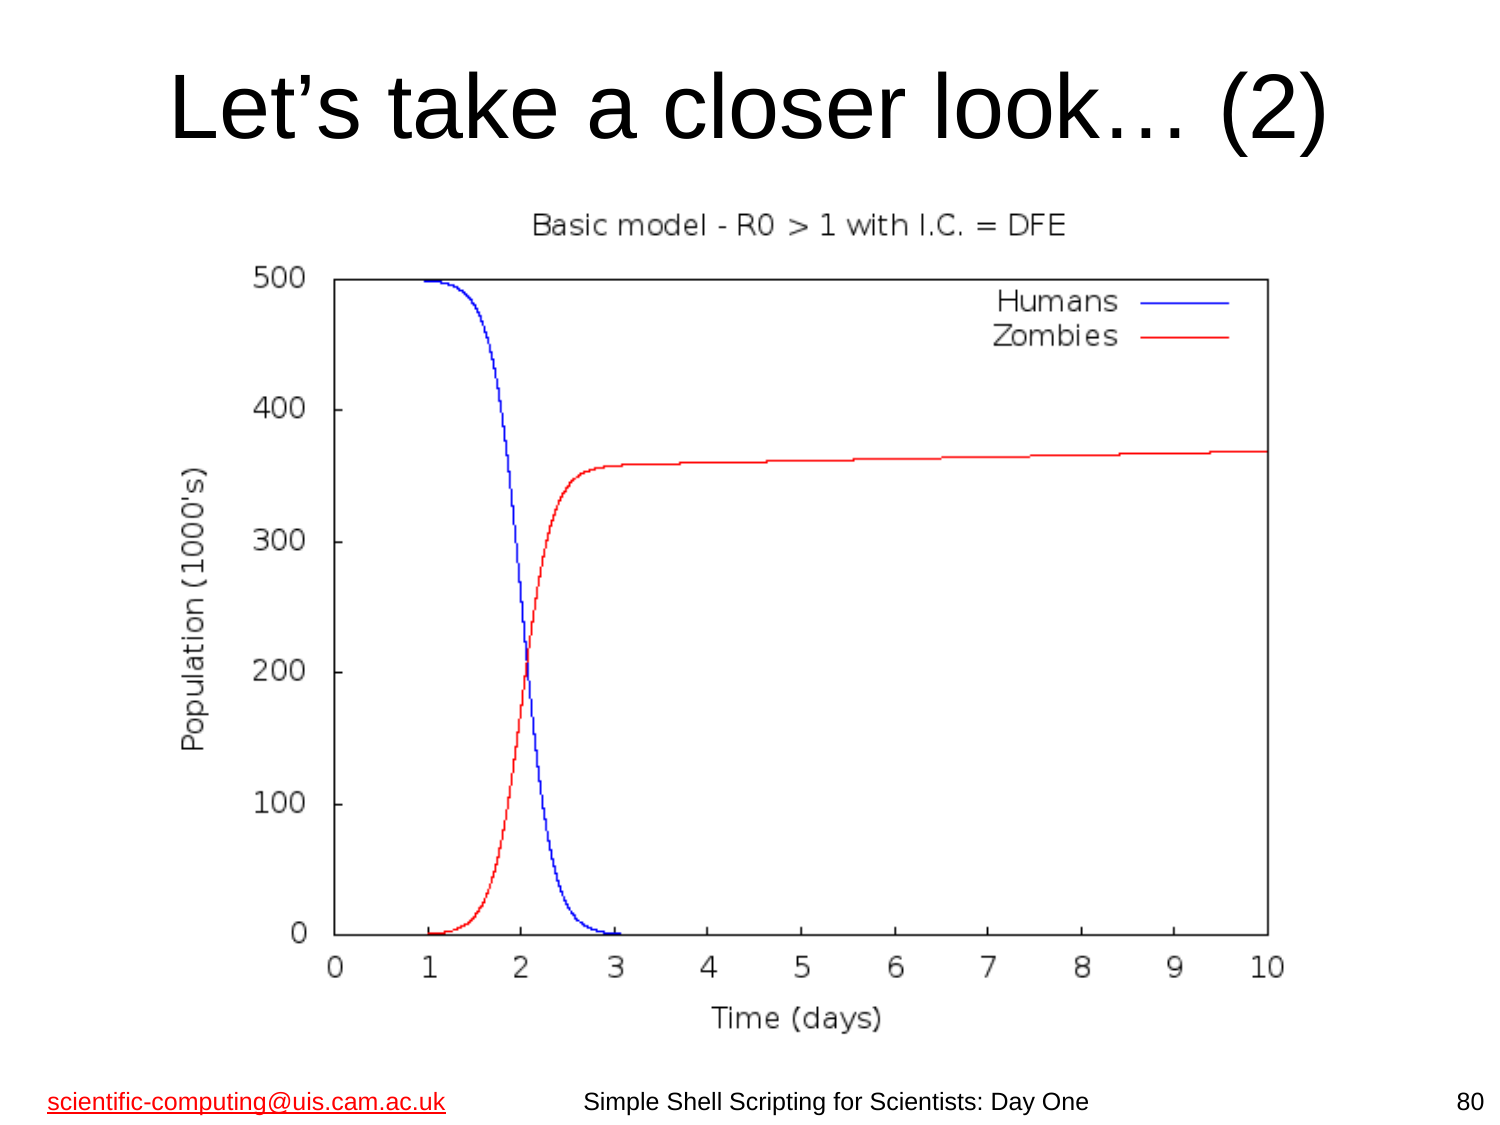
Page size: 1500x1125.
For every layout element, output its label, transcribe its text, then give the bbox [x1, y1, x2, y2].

title Let’s take a closer look… (2) [76, 47, 1424, 166]
picture [171, 176, 1329, 1045]
